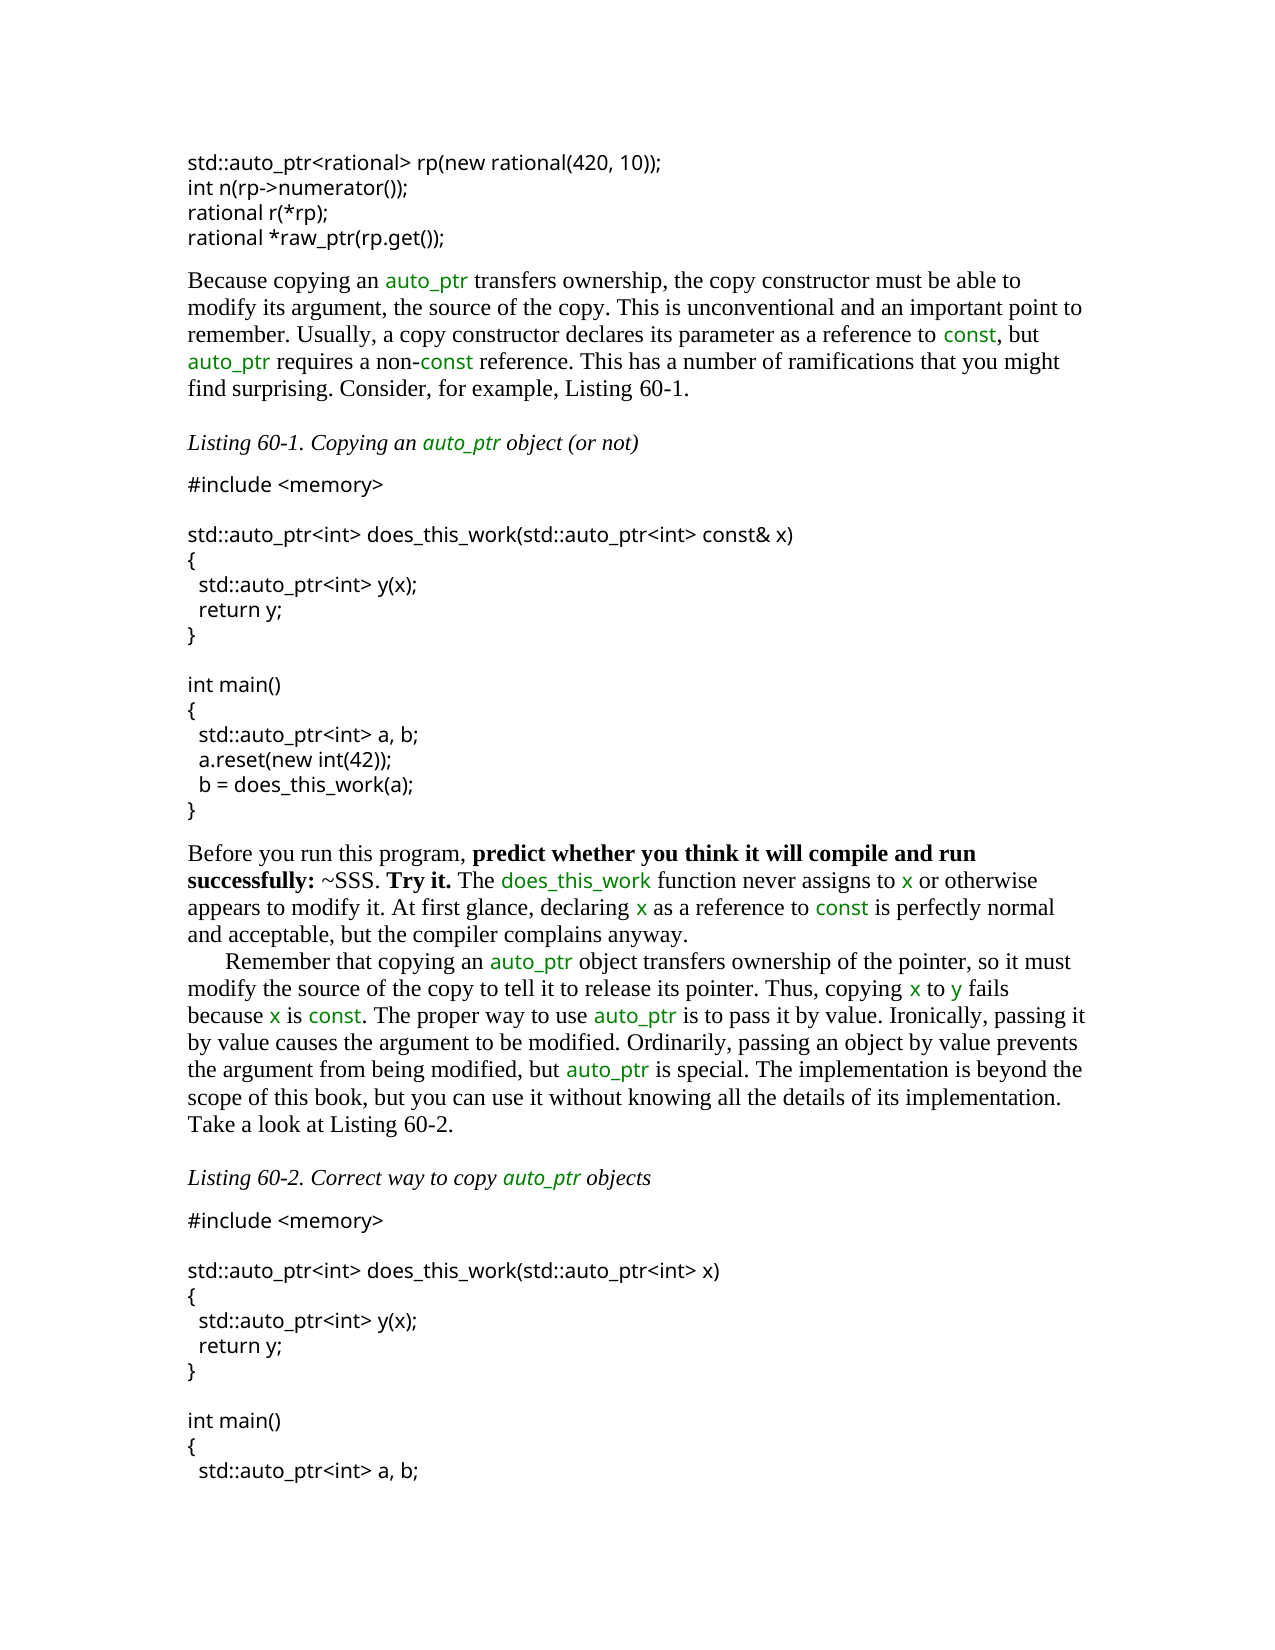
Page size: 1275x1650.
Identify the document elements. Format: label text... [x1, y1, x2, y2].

text int main() [187, 673, 1072, 698]
text b = does_this_work(a); [187, 773, 1072, 798]
text std::auto_ptr<int> y(x); [187, 573, 1072, 598]
text std::auto_ptr<int> does_this_work(std::auto_ptr<int> x) [187, 1258, 1072, 1283]
text } [187, 1358, 1072, 1383]
text rational *raw_ptr(rp.get()); [187, 225, 1072, 250]
text #include <memory> [187, 473, 1072, 498]
text { [187, 1433, 1072, 1458]
text } [187, 798, 1072, 823]
text Because copying an auto_ptr transfers ownership, the copy constructor must be able to modify its argument, the source of the copy. This is unconventional and an important point to remember. Usually, a copy constructor declares its parameter as a reference to const, but auto_ptr requires a non-const reference. This has a number of ramifications that you might find surprising. Consider, for example, Listing 60-1. [187, 267, 1087, 402]
text std::auto_ptr<int> a, b; [187, 1458, 1072, 1483]
text std::auto_ptr<int> a, b; [187, 723, 1072, 748]
text Before you run this program, predict whether you think it will compile and run successfully: ~SSS. Try it. The does_this_work function never assigns to x or otherwise appears to modify it. At first glance, declaring x as a reference to const is perfectly normal and acceptable, but the compiler complains anyway. [187, 839, 1087, 948]
text rational r(*rp); [187, 200, 1072, 225]
text return y; [187, 598, 1072, 623]
text a.reset(new int(42)); [187, 748, 1072, 773]
text } [187, 623, 1072, 648]
text std::auto_ptr<int> y(x); [187, 1308, 1072, 1333]
text { [187, 548, 1072, 573]
text { [187, 698, 1072, 723]
text { [187, 1283, 1072, 1308]
text Listing 60-2. Correct way to copy auto_ptr objects [187, 1162, 1087, 1192]
text #include <memory> [187, 1208, 1072, 1233]
text Remember that copying an auto_ptr object transfers ownership of the pointer, so it must modify the source of the copy to tell it to release its pointer. Thus, copying x to y fails because x is const. The proper way to use auto_ptr is to pass it by value. Ironically, passing it by value causes the argument to be modified. Ordinarily, passing an object by value prevents the argument from being modified, but auto_ptr is special. The implementation is beyond the scope of this book, but you can use it without knowing all the details of its implementation. Take a look at Listing 60-2. [187, 948, 1087, 1137]
text std::auto_ptr<rational> rp(new rational(420, 10)); [187, 150, 1072, 175]
text Listing 60-1. Copying an auto_ptr object (or not) [187, 427, 1087, 456]
text int n(rp->numerator()); [187, 175, 1072, 200]
text std::auto_ptr<int> does_this_work(std::auto_ptr<int> const& x) [187, 523, 1072, 548]
text return y; [187, 1333, 1072, 1358]
text int main() [187, 1408, 1072, 1433]
